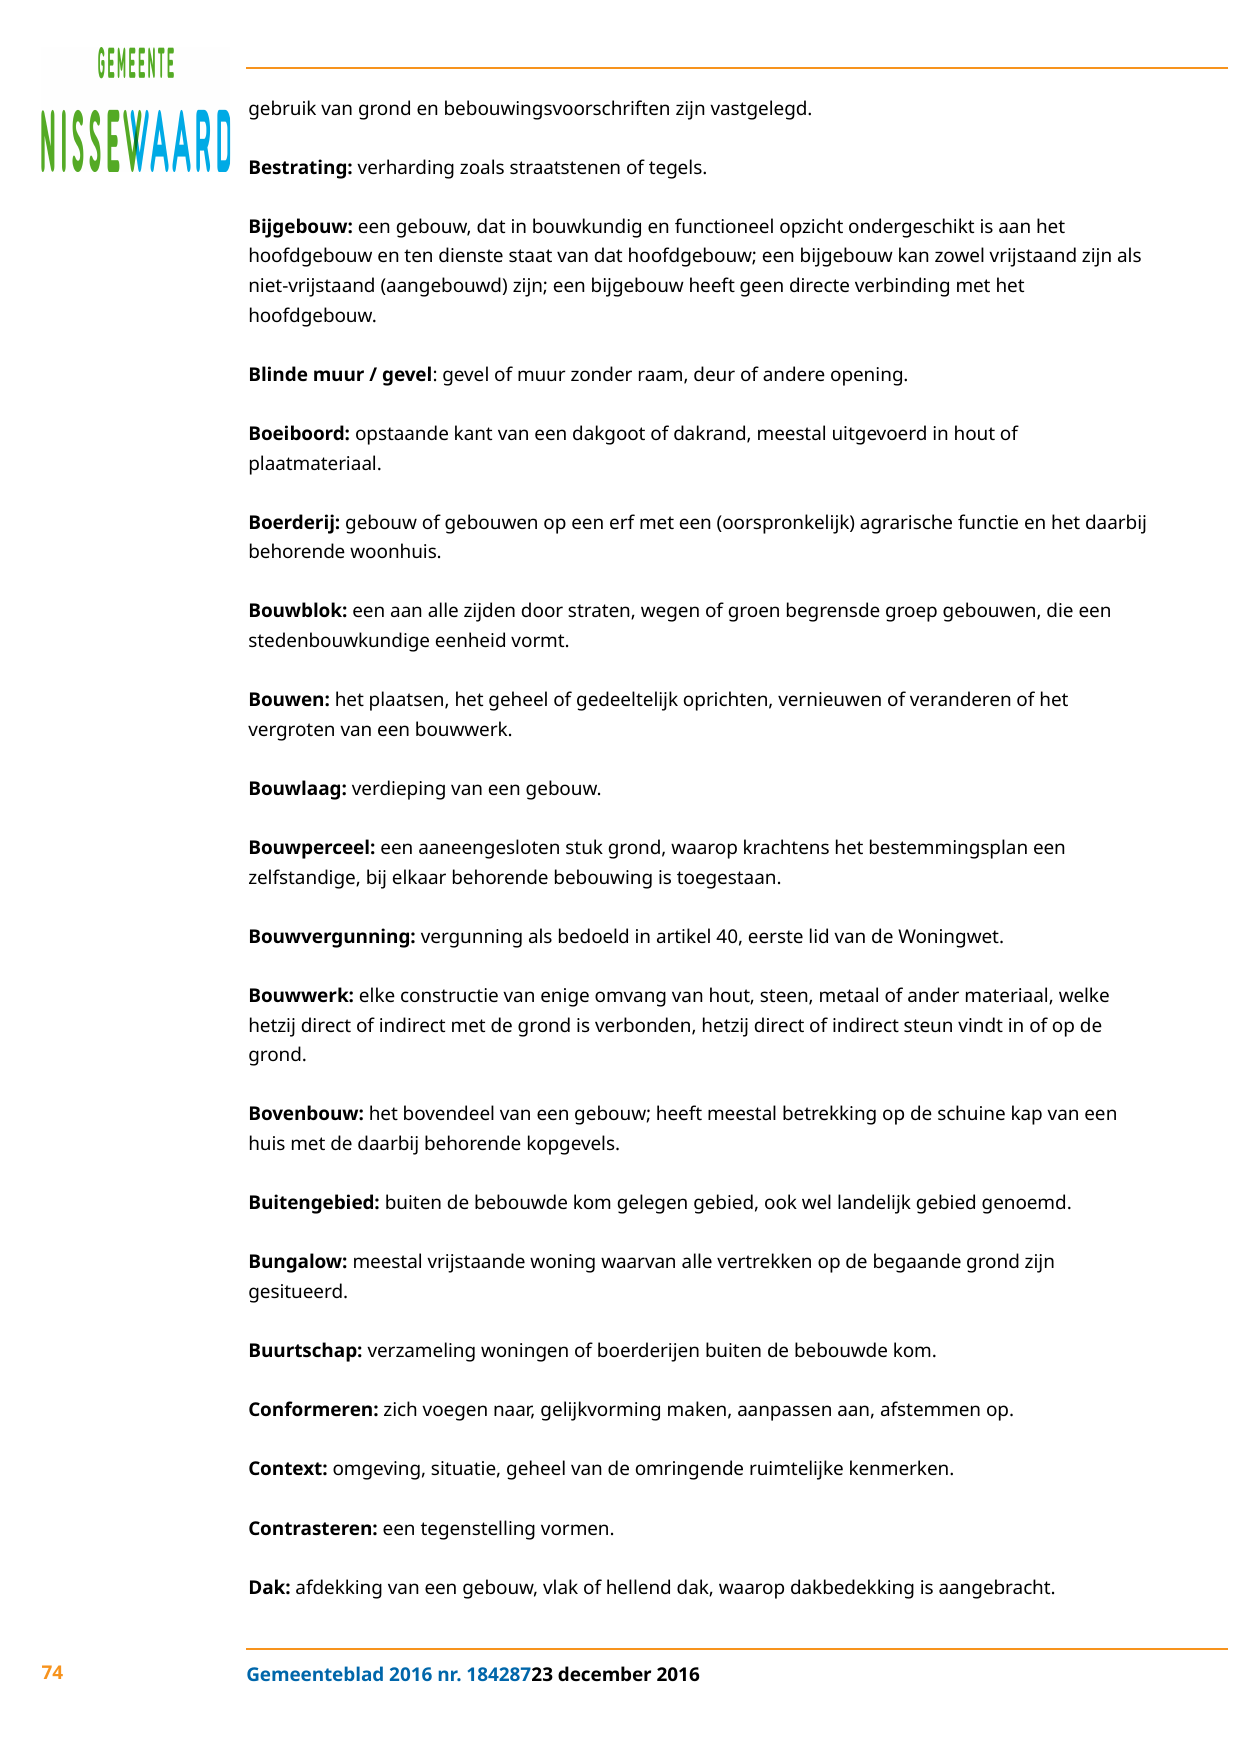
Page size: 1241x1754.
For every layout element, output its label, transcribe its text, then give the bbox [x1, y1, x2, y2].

text Boeiboord: opstaande kant van een dakgoot of dakrand, meestal uitgevoerd in hout of plaatmateriaal. [248, 420, 1152, 476]
picture [201, 122, 206, 138]
picture [176, 157, 187, 172]
text gebruik van grond en bebouwingsvoorschriften zijn vastgelegd. [248, 95, 1152, 121]
text Conformeren: zich voegen naar, gelijkvorming maken, aanpassen aan, afstemmen op. [248, 1396, 1152, 1422]
text Contrasteren: een tegenstelling vormen. [248, 1515, 1152, 1541]
text Bungalow: meestal vrijstaande woning waarvan alle vertrekken op de begaande grond zijn gesitueerd. [248, 1248, 1152, 1304]
picture [41, 47, 231, 172]
text Bouwperceel: een aaneengesloten stuk grond, waarop krachtens het bestemmingsplan een zelfstandige, bij elkaar behorende bebouwing is toegestaan. [248, 834, 1152, 890]
text Bouwlaag: verdieping van een gebouw. [248, 775, 1152, 801]
picture [154, 157, 165, 172]
text Buurtschap: verzameling woningen of boerderijen buiten de bebouwde kom. [248, 1337, 1152, 1363]
picture [222, 122, 227, 160]
text Buitengebied: buiten de bebouwde kom gelegen gebied, ook wel landelijk gebied genoemd. [248, 1189, 1152, 1215]
text Bouwvergunning: vergunning als bedoeld in artikel 40, eerste lid van de Woningwet. [248, 923, 1152, 949]
text Bouwen: het plaatsen, het geheel of gedeeltelijk oprichten, vernieuwen of veranderen of het vergroten van een bouwwerk. [248, 686, 1152, 742]
text Bijgebouw: een gebouw, dat in bouwkundig en functioneel opzicht ondergeschikt is aan het hoofdgebouw en ten dienste staat van dat hoofdgebouw; een bijgebouw kan zowel vrijstaand zijn als niet-vrijstaand (aangebouwd) zijn; een bijgebouw heeft geen directe verbinding met het hoofdgebouw. [248, 213, 1152, 328]
text Context: omgeving, situatie, geheel van de omringende ruimtelijke kenmerken. [248, 1456, 1152, 1481]
text Bestrating: verharding zoals straatstenen of tegels. [248, 154, 1152, 180]
text Dak: afdekking van een gebouw, vlak of hellend dak, waarop dakbedekking is aangebracht. [248, 1574, 1152, 1600]
text Bovenbouw: het bovendeel van een gebouw; heeft meestal betrekking op de schuine kap van een huis met de daarbij behorende kopgevels. [248, 1101, 1152, 1156]
text Boerderij: gebouw of gebouwen op een erf met een (oorspronkelijk) agrarische functie en het daarbij behorende woonhuis. [248, 509, 1152, 564]
text Blinde muur / gevel: gevel of muur zonder raam, deur of andere opening. [248, 361, 1152, 387]
picture [200, 151, 206, 172]
text Bouwblok: een aan alle zijden door straten, wegen of groen begrensde groep gebouwen, die een stedenbouwkundige eenheid vormt. [248, 598, 1152, 653]
text Bouwwerk: elke constructie van enige omvang van hout, steen, metaal of ander materiaal, welke hetzij direct of indirect met de grond is verbonden, hetzij direct of indirect steun vindt in of op de grond. [248, 982, 1152, 1067]
